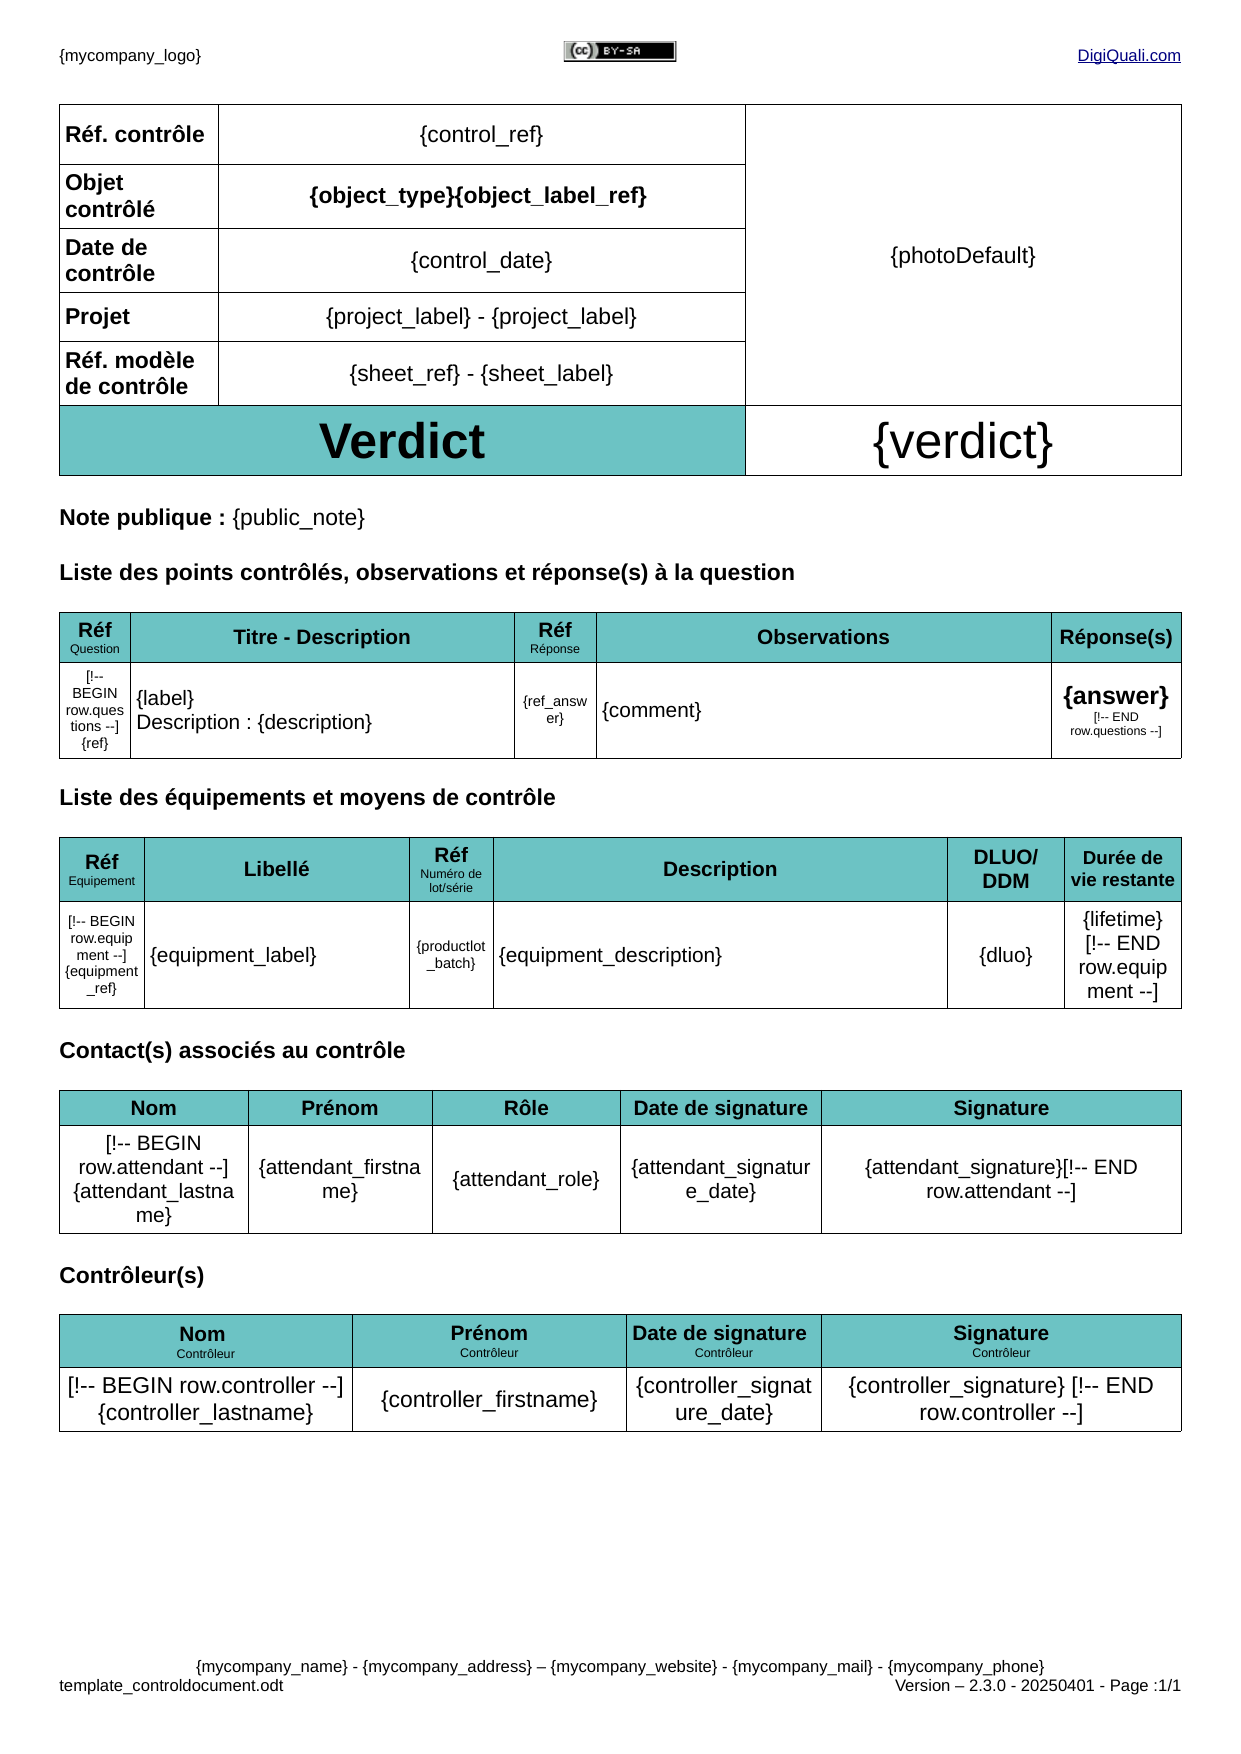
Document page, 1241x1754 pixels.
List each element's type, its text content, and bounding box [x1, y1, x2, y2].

table_cell Date de contrôle [60, 229, 218, 292]
table_header Réf Numéro de lot/série [410, 838, 493, 901]
table_header Date de signature [621, 1091, 821, 1125]
table_header Nom Contrôleur [60, 1315, 352, 1367]
table_header Prénom [249, 1091, 432, 1125]
table_cell {controller_firstname} [353, 1368, 626, 1431]
table_header Prénom Contrôleur [353, 1315, 626, 1367]
table_cell {answer} [!-- END row.questions --] [1052, 663, 1181, 757]
table_cell {equipment_description} [494, 902, 947, 1008]
table_cell [!-- BEGIN row.equipment --] {equipment_ref} [60, 902, 144, 1008]
text Contrôleur(s) [59, 1262, 1181, 1288]
table_cell {attendant_signature_date} [621, 1126, 821, 1233]
table_header {control_ref} [219, 105, 745, 163]
text Liste des points contrôlés, observations et réponse(s) à la question [59, 559, 1181, 586]
text Note publique : {public_note} [59, 504, 1181, 531]
table_cell {project_label} - {project_label} [219, 293, 745, 341]
text Liste des équipements et moyens de contrôle [59, 784, 1181, 810]
picture [563, 41, 677, 62]
table_header Signature [822, 1091, 1181, 1125]
table_cell {lifetime} [!-- END row.equipment --] [1065, 902, 1181, 1008]
table_cell [!-- BEGIN row.controller --] {controller_lastname} [60, 1368, 352, 1431]
table_header Titre - Description [131, 613, 514, 662]
table_cell [!-- BEGIN row.attendant --] {attendant_lastname} [60, 1126, 248, 1233]
table_cell {controller_signature_date} [627, 1368, 821, 1431]
table_cell {attendant_role} [433, 1126, 620, 1233]
table_header Réf Question [60, 613, 130, 662]
table_cell {control_date} [219, 229, 745, 292]
table_cell {sheet_ref} - {sheet_label} [219, 342, 745, 405]
table_cell Projet [60, 293, 218, 341]
table_cell Verdict [60, 406, 745, 475]
table_cell {productlot_batch} [410, 902, 493, 1008]
table_header DLUO/DDM [948, 838, 1064, 901]
table_header Durée de vie restante [1065, 838, 1181, 901]
table_cell {attendant_signature}[!-- END row.attendant --] [822, 1126, 1181, 1233]
table_cell {equipment_label} [145, 902, 409, 1008]
table_cell Réf. modèle de contrôle [60, 342, 218, 405]
table_header Description [494, 838, 947, 901]
table_header Observations [597, 613, 1051, 662]
table_header Date de signature Contrôleur [627, 1315, 821, 1367]
table_cell {attendant_firstname} [249, 1126, 432, 1233]
table_header Nom [60, 1091, 248, 1125]
table_header Réponse(s) [1052, 613, 1181, 662]
table_cell {comment} [597, 663, 1051, 757]
table_header Signature Contrôleur [822, 1315, 1181, 1367]
table_cell {controller_signature} [!-- END row.controller --] [822, 1368, 1181, 1431]
table_cell Objet contrôlé [60, 165, 218, 228]
table_header Libellé [145, 838, 409, 901]
table_header Réf Réponse [515, 613, 596, 662]
table_cell {object_type}{object_label_ref} [219, 165, 745, 228]
table_header Réf. contrôle [60, 105, 218, 163]
table_cell {verdict} [746, 406, 1181, 475]
table_header Réf Equipement [60, 838, 144, 901]
table_cell {label} Description : {description} [131, 663, 514, 757]
table_cell [!-- BEGIN row.questions --] {ref} [60, 663, 130, 757]
table_cell {dluo} [948, 902, 1064, 1008]
text Contact(s) associés au contrôle [59, 1037, 1181, 1063]
table_header Rôle [433, 1091, 620, 1125]
table_cell {ref_answer} [515, 663, 596, 757]
table_header {photoDefault} [746, 105, 1181, 405]
